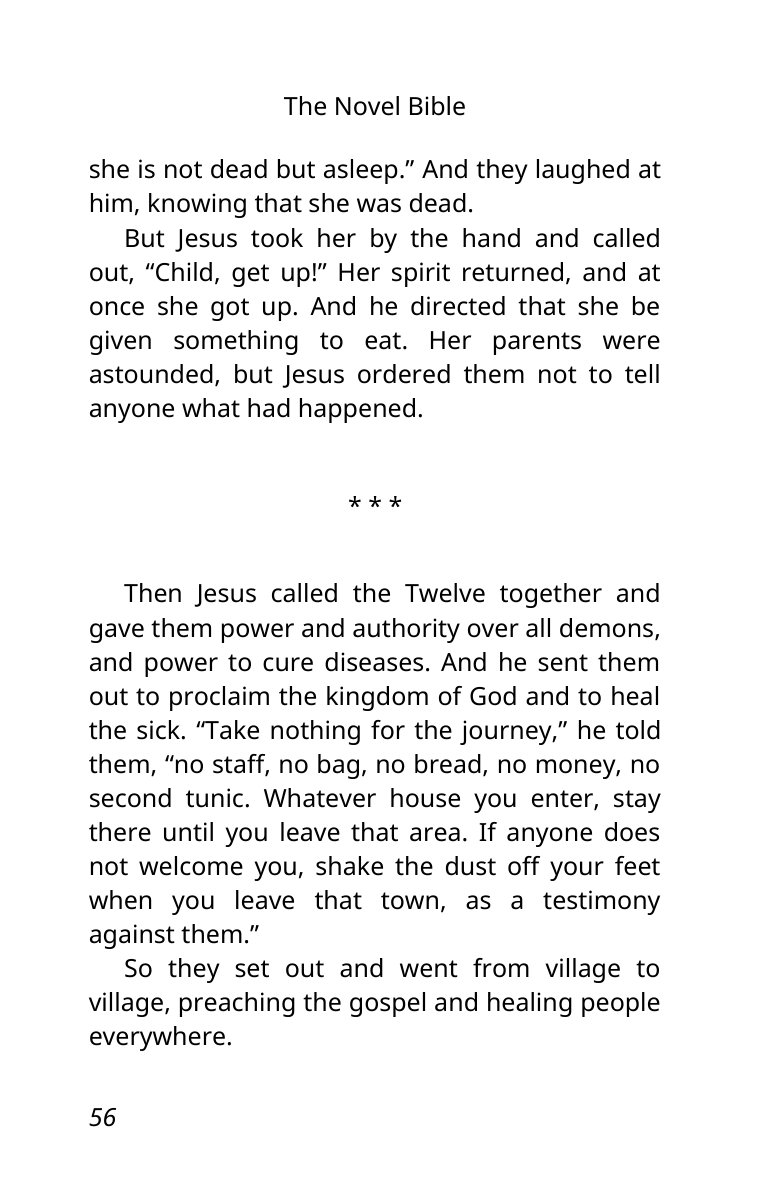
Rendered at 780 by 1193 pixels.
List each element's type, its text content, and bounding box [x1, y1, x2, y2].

text But Jesus took her by the hand and called out, “Child, get up!” Her spirit returned, and at once she got up. And he directed that she be given something to eat. Her parents were astounded, but Jesus ordered them not to tell anyone what had happened. [88, 220, 661, 424]
text * * * [88, 489, 661, 523]
text So they set out and went from village to village, preaching the gospel and healing people everywhere. [88, 951, 661, 1053]
text Then Jesus called the Twelve together and gave them power and authority over all demons, and power to cure diseases. And he sent them out to proclaim the kingdom of God and to heal the sick. “Take nothing for the journey,” he told them, “no staff, no bag, no bread, no money, no second tunic. Whatever house you enter, stay there until you leave that area. If anyone does not welcome you, shake the dust off your feet when you leave that town, as a testimony against them.” [88, 576, 661, 951]
text she is not dead but asleep.” And they laughed at him, knowing that she was dead. [88, 152, 661, 220]
